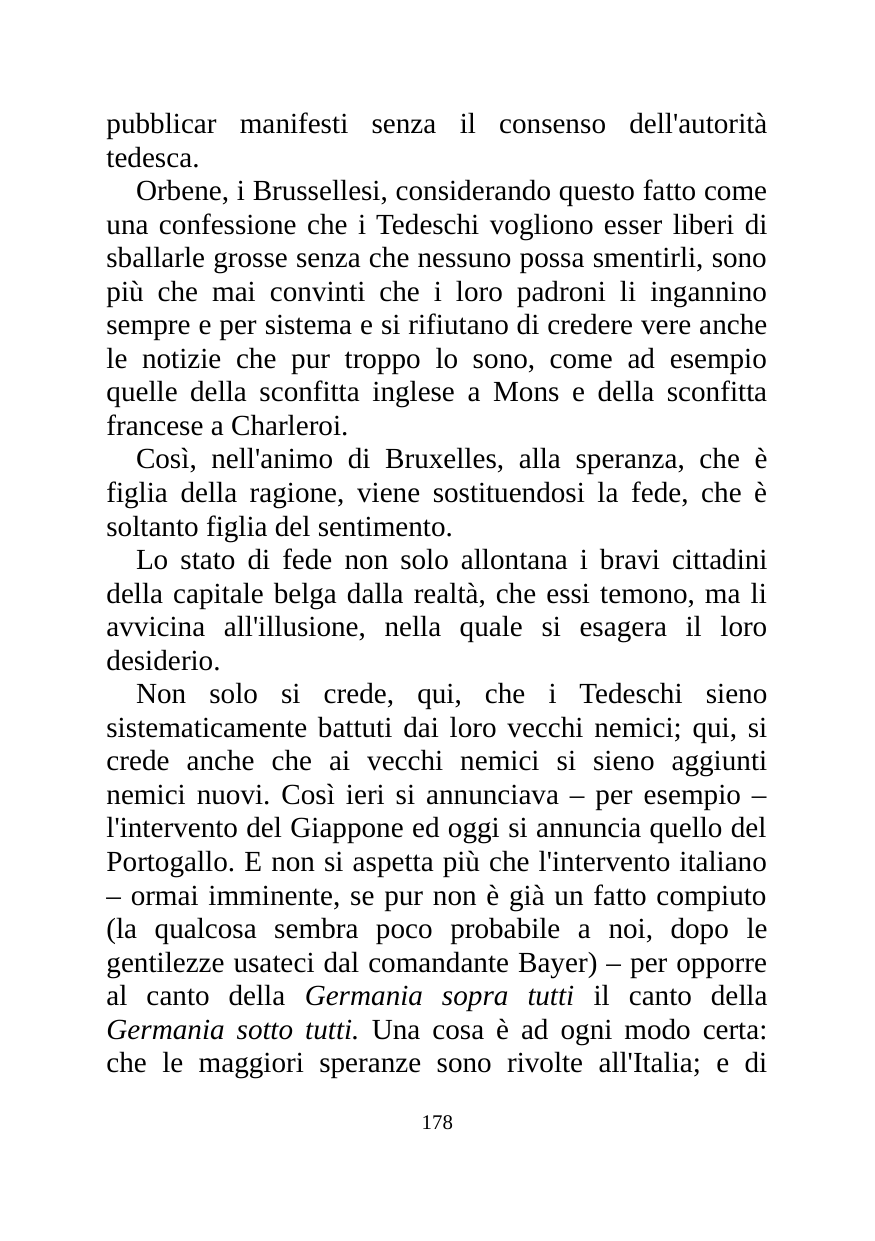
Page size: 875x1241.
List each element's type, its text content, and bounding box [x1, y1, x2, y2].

text Così, nell'animo di Bruxelles, alla speranza, che è figlia della ragione, viene sostituendosi la fede, che è soltanto figlia del sentimento. [106, 442, 768, 542]
text Orbene, i Brussellesi, considerando questo fatto come una confessione che i Tedeschi vogliono esser liberi di sballarle grosse senza che nessuno possa smentirli, sono più che mai convinti che i loro padroni li ingannino sempre e per sistema e si rifiutano di credere vere anche le notizie che pur troppo lo sono, come ad esempio quelle della sconfitta inglese a Mons e della sconfitta francese a Charleroi. [106, 173, 768, 442]
text pubblicar manifesti senza il consenso dell'autorità tedesca. [106, 106, 768, 173]
text Non solo si crede, qui, che i Tedeschi sieno sistematicamente battuti dai loro vecchi nemici; qui, si crede anche che ai vecchi nemici si sieno aggiunti nemici nuovi. Così ieri si annunciava – per esempio – l'intervento del Giappone ed oggi si annuncia quello del Portogallo. E non si aspetta più che l'intervento italiano – ormai imminente, se pur non è già un fatto compiuto (la qualcosa sembra poco probabile a noi, dopo le gentilezze usateci dal comandante Bayer) – per opporre al canto della Germania sopra tutti il canto della Germania sotto tutti. Una cosa è ad ogni modo certa: che le maggiori speranze sono rivolte all'Italia; e di [106, 676, 768, 1079]
text Lo stato di fede non solo allontana i bravi cittadini della capitale belga dalla realtà, che essi temono, ma li avvicina all'illusione, nella quale si esagera il loro desiderio. [106, 542, 768, 676]
